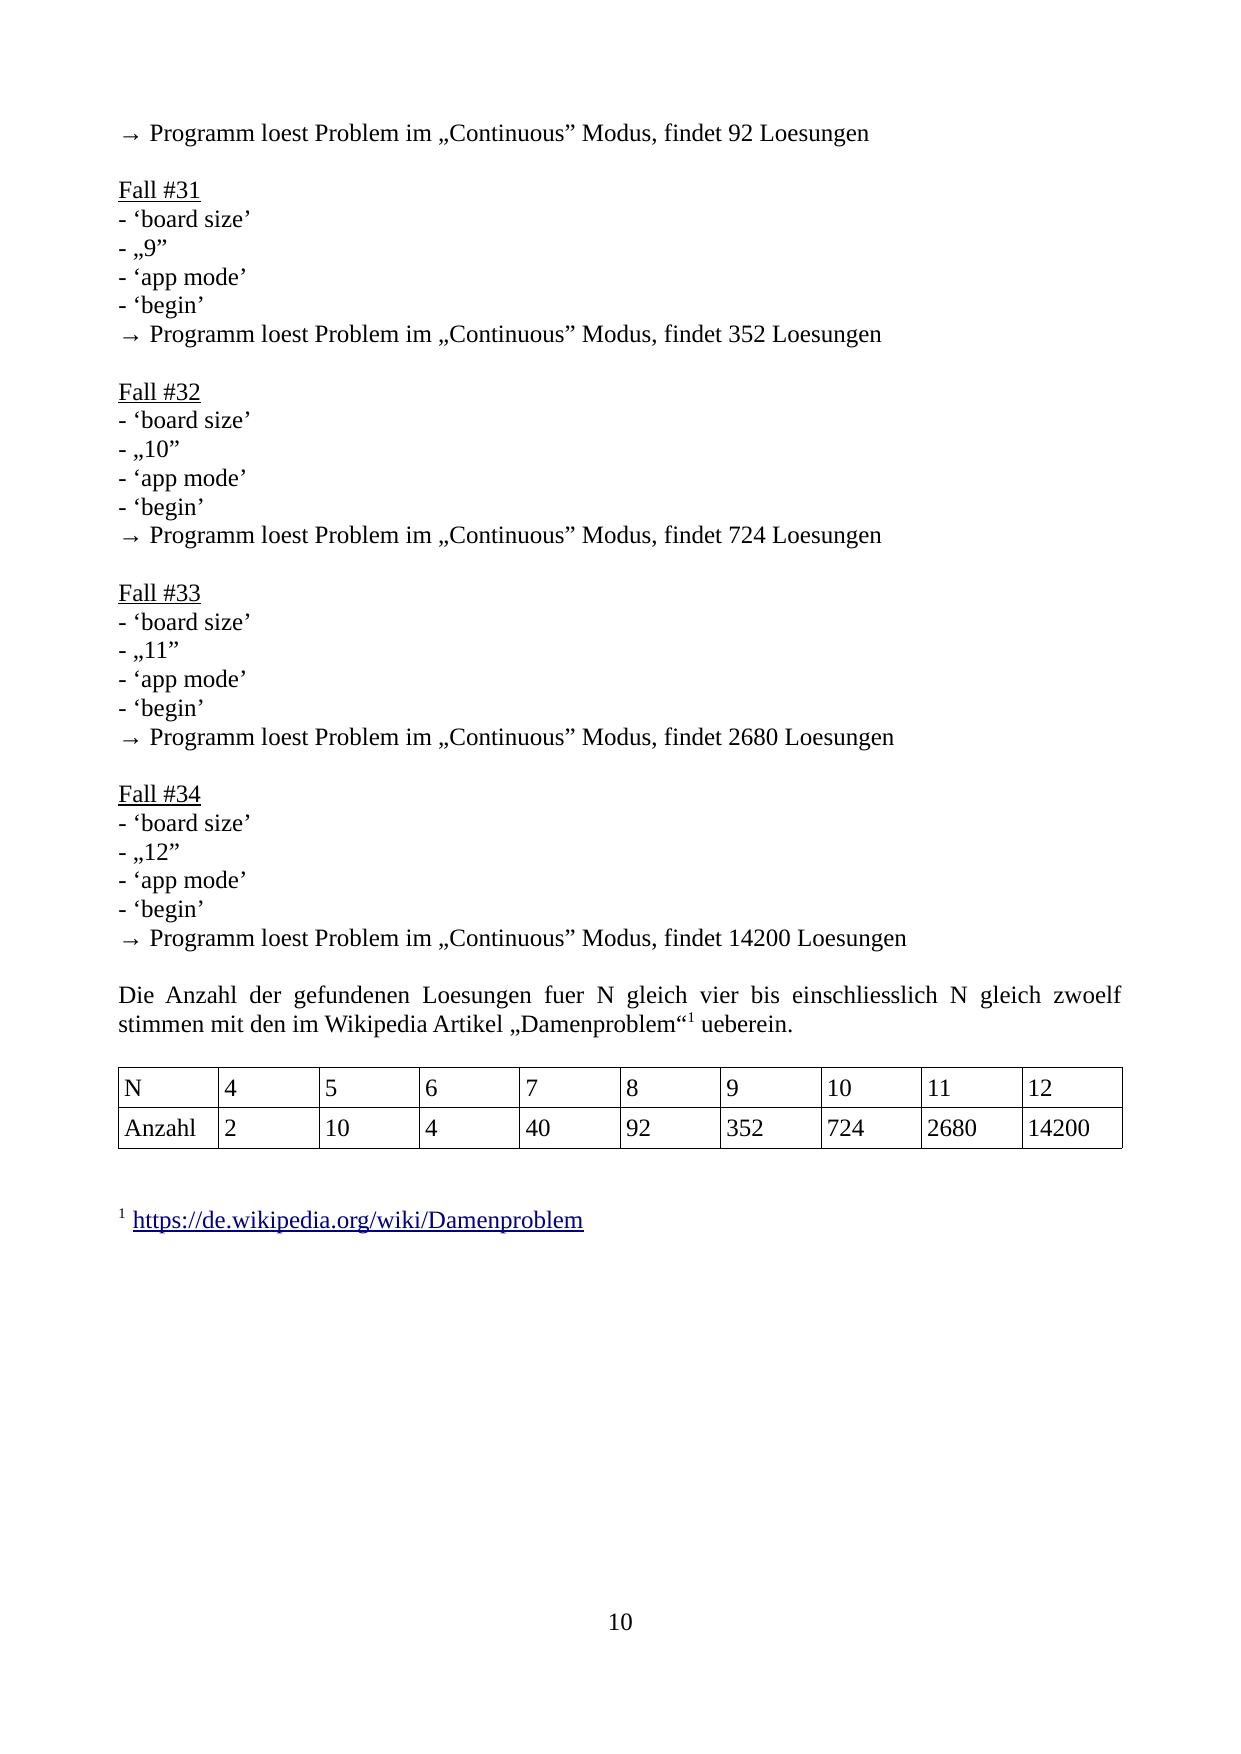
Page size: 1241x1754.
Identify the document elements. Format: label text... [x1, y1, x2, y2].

text - ‘begin’ [118, 894, 1122, 923]
table_header 6 [420, 1068, 519, 1107]
text Fall #32 [118, 377, 1122, 406]
text - ‘board size’ [118, 607, 1122, 636]
text → Programm loest Problem im „Continuous” Modus, findet 724 Loesungen [118, 521, 1122, 549]
table_cell 10 [320, 1108, 419, 1147]
table_cell 2680 [922, 1108, 1022, 1147]
table_header 8 [621, 1068, 720, 1107]
text - „12” [118, 837, 1122, 866]
text - ‘app mode’ [118, 463, 1122, 492]
text - ‘board size’ [118, 204, 1122, 233]
table_cell 40 [520, 1108, 620, 1147]
text - ‘app mode’ [118, 664, 1122, 693]
table_header 4 [219, 1068, 319, 1107]
table_cell Anzahl [119, 1108, 218, 1147]
text → Programm loest Problem im „Continuous” Modus, findet 352 Loesungen [118, 319, 1122, 348]
text → Programm loest Problem im „Continuous” Modus, findet 14200 Loesungen [118, 923, 1122, 952]
text 1 https://de.wikipedia.org/wiki/Damenproblem [118, 1205, 1122, 1234]
text - ‘begin’ [118, 693, 1122, 722]
table_header 11 [922, 1068, 1022, 1107]
text Fall #34 [118, 779, 1122, 808]
text - ‘app mode’ [118, 262, 1122, 291]
table_cell 4 [420, 1108, 519, 1147]
text - ‘begin’ [118, 492, 1122, 521]
text - ‘begin’ [118, 291, 1122, 319]
table_header 10 [822, 1068, 921, 1107]
text - „10” [118, 434, 1122, 463]
text Die Anzahl der gefundenen Loesungen fuer N gleich vier bis einschliesslich N gleich zwoelf stimmen mit den im Wikipedia Artikel „Damenproblem“1 ueberein. [118, 981, 1122, 1038]
text - ‘app mode’ [118, 866, 1122, 894]
table_header 5 [320, 1068, 419, 1107]
text - ‘board size’ [118, 808, 1122, 837]
text - „11” [118, 636, 1122, 664]
text Fall #33 [118, 578, 1122, 607]
text - ‘board size’ [118, 406, 1122, 434]
table_cell 2 [219, 1108, 319, 1147]
table_cell 352 [721, 1108, 821, 1147]
table_cell 14200 [1023, 1108, 1122, 1147]
table_header 12 [1023, 1068, 1122, 1107]
text → Programm loest Problem im „Continuous” Modus, findet 92 Loesungen [118, 118, 1122, 147]
text Fall #31 [118, 176, 1122, 204]
table_cell 92 [621, 1108, 720, 1147]
table_header 9 [721, 1068, 821, 1107]
text - „9” [118, 233, 1122, 262]
table_header 7 [520, 1068, 620, 1107]
text → Programm loest Problem im „Continuous” Modus, findet 2680 Loesungen [118, 722, 1122, 751]
table_cell 724 [822, 1108, 921, 1147]
table_header N [119, 1068, 218, 1107]
